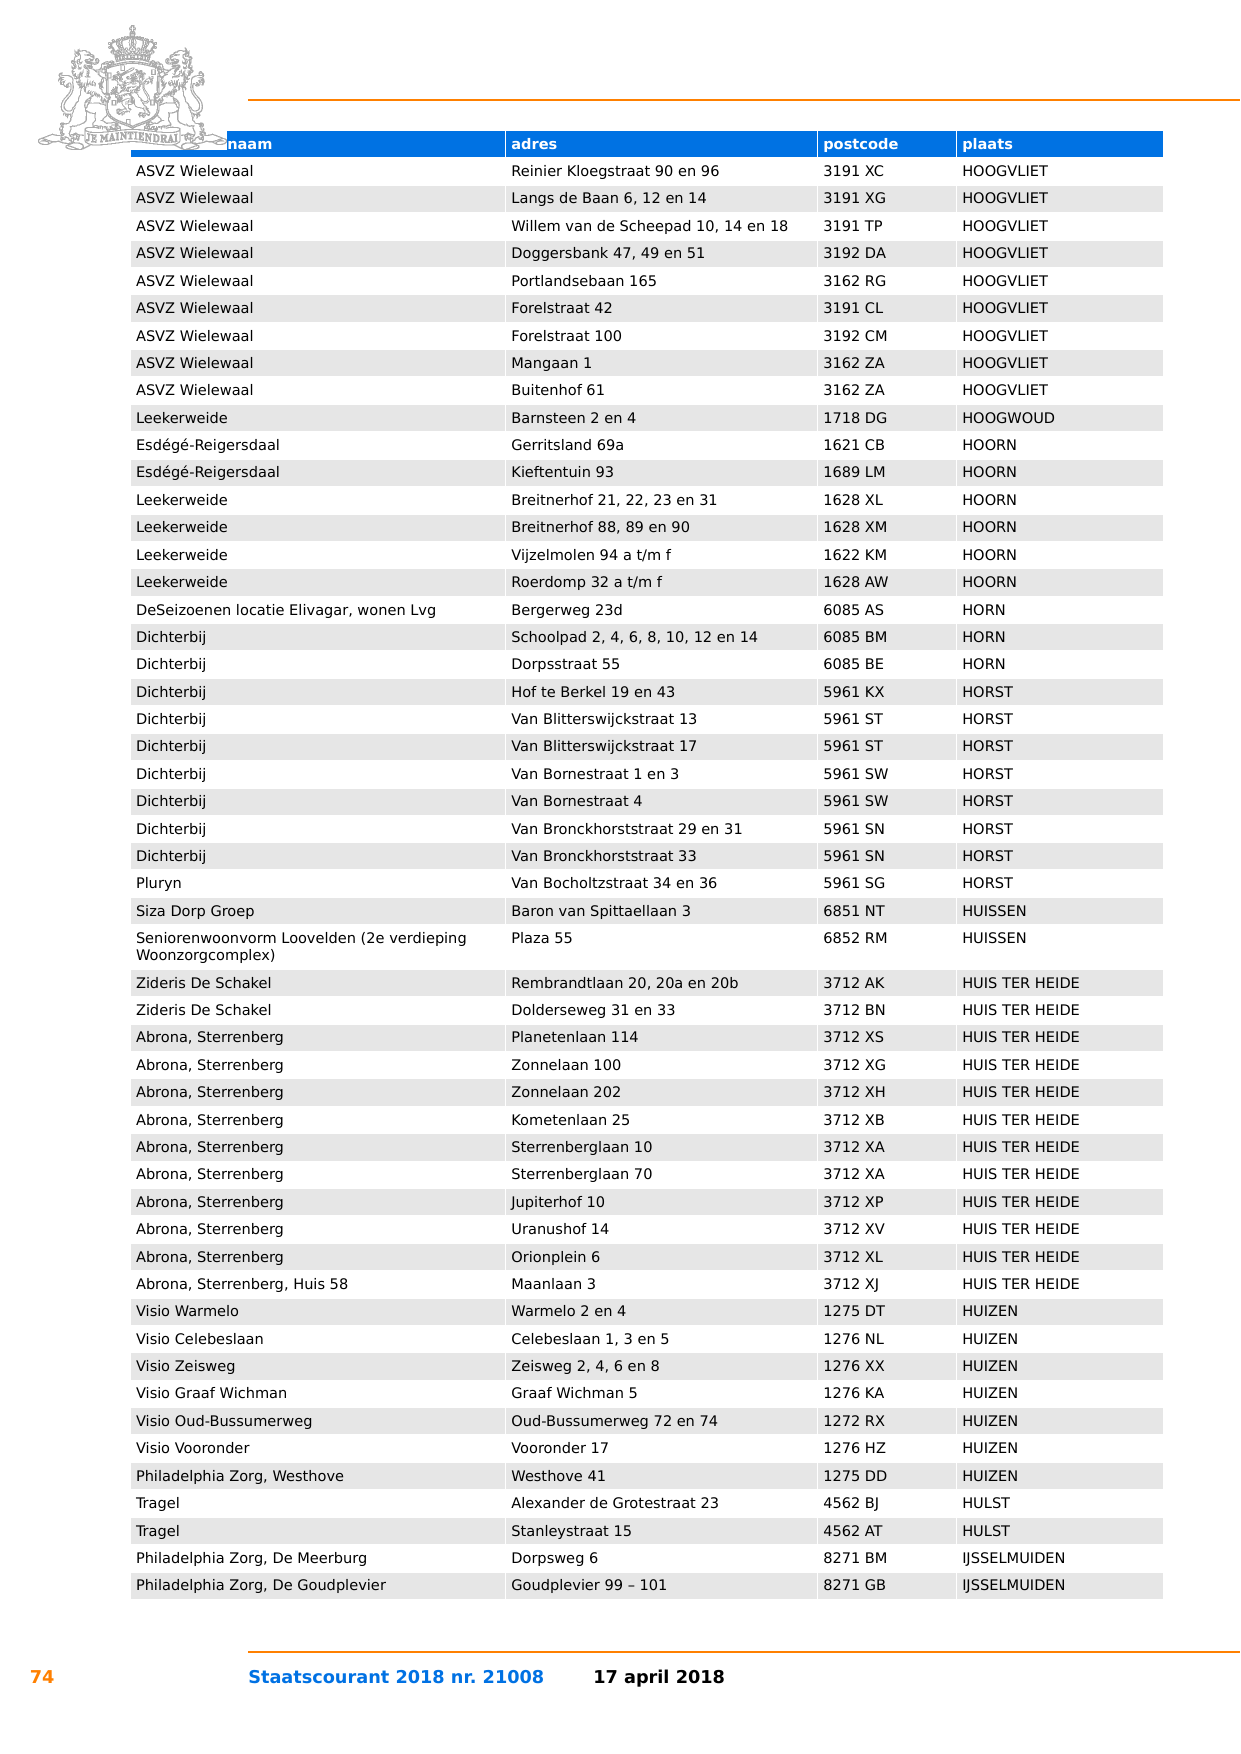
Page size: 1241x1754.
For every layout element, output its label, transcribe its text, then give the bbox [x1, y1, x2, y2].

table_cell HOOGVLIET [957, 295, 1163, 322]
table_cell 3712 AK [818, 970, 956, 996]
table_cell Abrona, Sterrenberg, Huis 58 [131, 1271, 505, 1297]
table_cell Abrona, Sterrenberg [131, 1052, 505, 1078]
table_cell Vooronder 17 [506, 1436, 817, 1462]
table_cell Esdégé-Reigersdaal [131, 432, 505, 459]
table_cell 5961 SW [818, 761, 956, 787]
table_cell Leekerweide [131, 542, 505, 568]
table_cell HORST [957, 843, 1163, 869]
table_cell Forelstraat 100 [506, 323, 817, 349]
table_cell 3162 RG [818, 268, 956, 294]
table_cell Van Bronckhorststraat 29 en 31 [506, 816, 817, 842]
table_cell 6085 BE [818, 651, 956, 678]
table_cell HUIS TER HEIDE [957, 970, 1163, 996]
table_cell HUIS TER HEIDE [957, 1162, 1163, 1188]
table_cell Philadelphia Zorg, De Meerburg [131, 1545, 505, 1571]
table_cell HUIS TER HEIDE [957, 1271, 1163, 1297]
table_cell Portlandsebaan 165 [506, 268, 817, 294]
table_cell HOORN [957, 542, 1163, 568]
table_cell HUIS TER HEIDE [957, 1134, 1163, 1161]
table_cell HOOGWOUD [957, 405, 1163, 431]
table_cell ASVZ Wielewaal [131, 213, 505, 239]
table_cell Uranushof 14 [506, 1216, 817, 1243]
table_cell Dichterbij [131, 679, 505, 705]
table_cell Dichterbij [131, 624, 505, 650]
table_cell Pluryn [131, 871, 505, 897]
table_cell Vijzelmolen 94 a t/m f [506, 542, 817, 568]
table_cell Abrona, Sterrenberg [131, 1107, 505, 1133]
table_cell 3712 BN [818, 997, 956, 1023]
table_cell Dichterbij [131, 706, 505, 733]
table_cell Graaf Wichman 5 [506, 1381, 817, 1407]
table_cell ASVZ Wielewaal [131, 323, 505, 349]
table_cell Dorpsstraat 55 [506, 651, 817, 678]
table_cell HUISSEN [957, 925, 1163, 969]
table_cell Willem van de Scheepad 10, 14 en 18 [506, 213, 817, 239]
table_cell 5961 ST [818, 706, 956, 733]
table_cell Siza Dorp Groep [131, 898, 505, 924]
table_cell HUIS TER HEIDE [957, 1079, 1163, 1106]
table_cell HORST [957, 734, 1163, 760]
table_cell Mangaan 1 [506, 350, 817, 376]
table_cell Abrona, Sterrenberg [131, 1162, 505, 1188]
table_cell Dolderseweg 31 en 33 [506, 997, 817, 1023]
table_cell 3712 XP [818, 1189, 956, 1215]
table_cell HORN [957, 624, 1163, 650]
table_cell Oud-Bussumerweg 72 en 74 [506, 1408, 817, 1434]
table_cell Van Blitterswijckstraat 13 [506, 706, 817, 733]
table_cell Sterrenberglaan 10 [506, 1134, 817, 1161]
table_cell Buitenhof 61 [506, 378, 817, 404]
table_cell HUIS TER HEIDE [957, 1052, 1163, 1078]
table_cell HORST [957, 679, 1163, 705]
table_cell Doggersbank 47, 49 en 51 [506, 241, 817, 267]
table_cell IJSSELMUIDEN [957, 1573, 1163, 1599]
table_cell 5961 SG [818, 871, 956, 897]
table_cell Van Blitterswijckstraat 17 [506, 734, 817, 760]
table_cell Van Bronckhorststraat 33 [506, 843, 817, 869]
table_cell Tragel [131, 1518, 505, 1544]
table_cell 4562 AT [818, 1518, 956, 1544]
table_cell HOOGVLIET [957, 213, 1163, 239]
table_cell 6851 NT [818, 898, 956, 924]
table_header adres [506, 131, 817, 157]
table_cell HOORN [957, 487, 1163, 513]
table_cell 5961 KX [818, 679, 956, 705]
table_cell HUIS TER HEIDE [957, 1025, 1163, 1051]
table_cell 3192 DA [818, 241, 956, 267]
table_cell HOORN [957, 460, 1163, 486]
table_cell HUIS TER HEIDE [957, 1244, 1163, 1270]
table_cell Abrona, Sterrenberg [131, 1134, 505, 1161]
table_cell Abrona, Sterrenberg [131, 1079, 505, 1106]
table_cell 1628 XL [818, 487, 956, 513]
table_cell 3192 CM [818, 323, 956, 349]
table_header plaats [957, 131, 1163, 157]
table_cell HOORN [957, 432, 1163, 459]
table_cell 1276 NL [818, 1326, 956, 1352]
table_cell Visio Zeisweg [131, 1353, 505, 1380]
table_cell 3712 XS [818, 1025, 956, 1051]
table_cell Dichterbij [131, 816, 505, 842]
table_cell 3191 CL [818, 295, 956, 322]
table_cell Orionplein 6 [506, 1244, 817, 1270]
table_cell HOOGVLIET [957, 268, 1163, 294]
table_cell HOOGVLIET [957, 186, 1163, 212]
table_cell Van Bornestraat 1 en 3 [506, 761, 817, 787]
table_cell HOOGVLIET [957, 241, 1163, 267]
table_cell 5961 ST [818, 734, 956, 760]
table_header naam [131, 131, 505, 157]
table_cell HOOGVLIET [957, 378, 1163, 404]
table_cell Abrona, Sterrenberg [131, 1189, 505, 1215]
table_cell Dichterbij [131, 734, 505, 760]
table_cell Zideris De Schakel [131, 970, 505, 996]
table_cell Breitnerhof 21, 22, 23 en 31 [506, 487, 817, 513]
table_cell Jupiterhof 10 [506, 1189, 817, 1215]
table_cell 5961 SN [818, 843, 956, 869]
table_cell Dichterbij [131, 761, 505, 787]
table_cell 3712 XL [818, 1244, 956, 1270]
table_cell HOOGVLIET [957, 158, 1163, 185]
table_cell Alexander de Grotestraat 23 [506, 1490, 817, 1517]
table_cell ASVZ Wielewaal [131, 295, 505, 322]
table_cell 1621 CB [818, 432, 956, 459]
table_cell Westhove 41 [506, 1463, 817, 1489]
table_cell Seniorenwoonvorm Loovelden (2e verdieping Woonzorgcomplex) [131, 925, 505, 969]
table_cell HUISSEN [957, 898, 1163, 924]
table_cell Rembrandtlaan 20, 20a en 20b [506, 970, 817, 996]
table_cell HUIS TER HEIDE [957, 997, 1163, 1023]
table_cell HUIS TER HEIDE [957, 1189, 1163, 1215]
table_cell 3162 ZA [818, 378, 956, 404]
table_cell Maanlaan 3 [506, 1271, 817, 1297]
table_cell Plaza 55 [506, 925, 817, 969]
table_cell Van Bocholtzstraat 34 en 36 [506, 871, 817, 897]
table_cell 3712 XA [818, 1162, 956, 1188]
table_cell HORST [957, 761, 1163, 787]
table_cell HULST [957, 1490, 1163, 1517]
table_cell Leekerweide [131, 487, 505, 513]
table_cell Dichterbij [131, 651, 505, 678]
table_cell 1628 XM [818, 515, 956, 541]
table_cell HUIZEN [957, 1436, 1163, 1462]
table_cell 4562 BJ [818, 1490, 956, 1517]
table_cell Van Bornestraat 4 [506, 789, 817, 815]
table_cell Visio Graaf Wichman [131, 1381, 505, 1407]
table_cell 3191 TP [818, 213, 956, 239]
table_cell Kometenlaan 25 [506, 1107, 817, 1133]
table_cell ASVZ Wielewaal [131, 241, 505, 267]
table_cell Baron van Spittaellaan 3 [506, 898, 817, 924]
table_cell 1622 KM [818, 542, 956, 568]
table_cell Langs de Baan 6, 12 en 14 [506, 186, 817, 212]
table_cell Breitnerhof 88, 89 en 90 [506, 515, 817, 541]
table_cell HUIS TER HEIDE [957, 1107, 1163, 1133]
table_cell Roerdomp 32 a t/m f [506, 569, 817, 596]
table_cell Visio Celebeslaan [131, 1326, 505, 1352]
table_cell HULST [957, 1518, 1163, 1544]
table_cell HORST [957, 871, 1163, 897]
table_cell Philadelphia Zorg, Westhove [131, 1463, 505, 1489]
table_cell Reinier Kloegstraat 90 en 96 [506, 158, 817, 185]
table_cell Visio Vooronder [131, 1436, 505, 1462]
table_cell ASVZ Wielewaal [131, 268, 505, 294]
table_cell DeSeizoenen locatie Elivagar, wonen Lvg [131, 597, 505, 623]
table_cell 1276 HZ [818, 1436, 956, 1462]
table_cell Planetenlaan 114 [506, 1025, 817, 1051]
table_cell Abrona, Sterrenberg [131, 1216, 505, 1243]
table_cell Gerritsland 69a [506, 432, 817, 459]
table_cell 3191 XC [818, 158, 956, 185]
table_cell Kieftentuin 93 [506, 460, 817, 486]
table_cell Visio Oud-Bussumerweg [131, 1408, 505, 1434]
table_cell Warmelo 2 en 4 [506, 1299, 817, 1325]
table_cell HUIZEN [957, 1326, 1163, 1352]
table_cell 1689 LM [818, 460, 956, 486]
table_cell HORN [957, 651, 1163, 678]
table_cell Esdégé-Reigersdaal [131, 460, 505, 486]
table_cell HOOGVLIET [957, 323, 1163, 349]
table_cell 3712 XH [818, 1079, 956, 1106]
table_cell 1276 KA [818, 1381, 956, 1407]
table_header postcode [818, 131, 956, 157]
table_cell Abrona, Sterrenberg [131, 1025, 505, 1051]
table_cell Bergerweg 23d [506, 597, 817, 623]
table_cell Dichterbij [131, 843, 505, 869]
table_cell 1276 XX [818, 1353, 956, 1380]
table_cell Stanleystraat 15 [506, 1518, 817, 1544]
table_cell HORST [957, 816, 1163, 842]
table_cell Schoolpad 2, 4, 6, 8, 10, 12 en 14 [506, 624, 817, 650]
table_cell 8271 GB [818, 1573, 956, 1599]
table_cell Leekerweide [131, 405, 505, 431]
table_cell ASVZ Wielewaal [131, 350, 505, 376]
table_cell Goudplevier 99 – 101 [506, 1573, 817, 1599]
table_cell Zonnelaan 100 [506, 1052, 817, 1078]
table_cell HUIZEN [957, 1299, 1163, 1325]
table_cell 3712 XJ [818, 1271, 956, 1297]
table_cell Tragel [131, 1490, 505, 1517]
table_cell 3712 XA [818, 1134, 956, 1161]
table_cell 5961 SN [818, 816, 956, 842]
table_cell 1275 DD [818, 1463, 956, 1489]
table_cell Leekerweide [131, 515, 505, 541]
table_cell ASVZ Wielewaal [131, 378, 505, 404]
table_cell HOORN [957, 569, 1163, 596]
table_cell HORN [957, 597, 1163, 623]
table_cell Celebeslaan 1, 3 en 5 [506, 1326, 817, 1352]
table_cell 3712 XG [818, 1052, 956, 1078]
table_cell 6085 AS [818, 597, 956, 623]
table_cell HUIZEN [957, 1463, 1163, 1489]
table_cell HUIS TER HEIDE [957, 1216, 1163, 1243]
table_cell Forelstraat 42 [506, 295, 817, 322]
table_cell Zideris De Schakel [131, 997, 505, 1023]
table_cell Philadelphia Zorg, De Goudplevier [131, 1573, 505, 1599]
table_cell Dichterbij [131, 789, 505, 815]
table_cell IJSSELMUIDEN [957, 1545, 1163, 1571]
table_cell ASVZ Wielewaal [131, 186, 505, 212]
table_cell Dorpsweg 6 [506, 1545, 817, 1571]
table_cell HORST [957, 706, 1163, 733]
table_cell 3712 XV [818, 1216, 956, 1243]
table_cell 1275 DT [818, 1299, 956, 1325]
table_cell Barnsteen 2 en 4 [506, 405, 817, 431]
table_cell 3712 XB [818, 1107, 956, 1133]
table_cell HUIZEN [957, 1353, 1163, 1380]
table_cell HUIZEN [957, 1408, 1163, 1434]
table_cell 1272 RX [818, 1408, 956, 1434]
table_cell Visio Warmelo [131, 1299, 505, 1325]
table_cell Hof te Berkel 19 en 43 [506, 679, 817, 705]
table_cell 3191 XG [818, 186, 956, 212]
table_cell HORST [957, 789, 1163, 815]
table_cell Sterrenberglaan 70 [506, 1162, 817, 1188]
table_cell 1628 AW [818, 569, 956, 596]
table_cell 6085 BM [818, 624, 956, 650]
table_cell Abrona, Sterrenberg [131, 1244, 505, 1270]
picture [38, 25, 227, 150]
table_cell HOORN [957, 515, 1163, 541]
table_cell HUIZEN [957, 1381, 1163, 1407]
table_cell Zeisweg 2, 4, 6 en 8 [506, 1353, 817, 1380]
table_cell Leekerweide [131, 569, 505, 596]
table_cell 1718 DG [818, 405, 956, 431]
table_cell 3162 ZA [818, 350, 956, 376]
table_cell 5961 SW [818, 789, 956, 815]
table_cell 8271 BM [818, 1545, 956, 1571]
table_cell ASVZ Wielewaal [131, 158, 505, 185]
table_cell HOOGVLIET [957, 350, 1163, 376]
table_cell 6852 RM [818, 925, 956, 969]
table_cell Zonnelaan 202 [506, 1079, 817, 1106]
